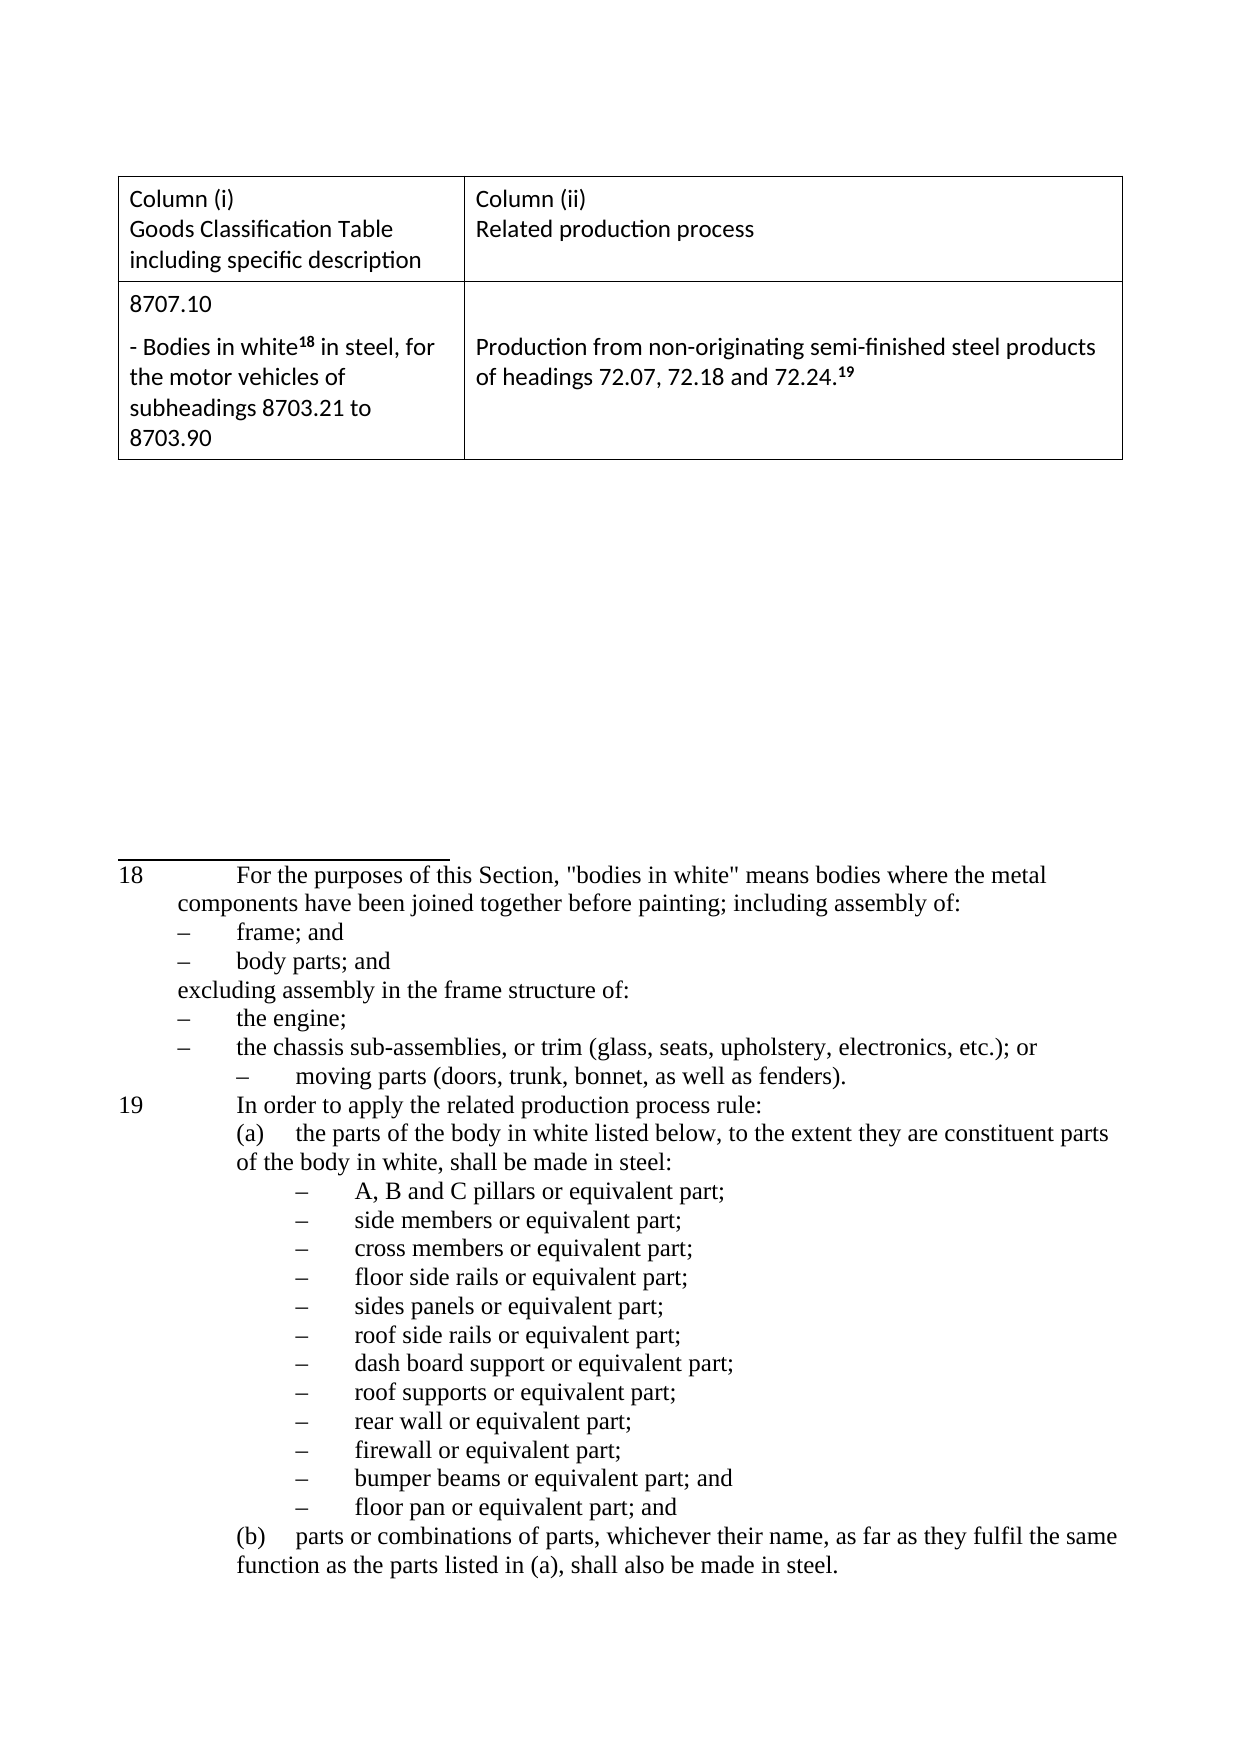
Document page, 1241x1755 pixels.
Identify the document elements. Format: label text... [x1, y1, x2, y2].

table_cell Production from non-originating semi-finished steel products of headings 72.07, 72.18 and 72.24. [465, 282, 1122, 459]
table_header Column (ii) Related production process [465, 177, 1122, 281]
table_header Column (i) Goods Classification Table including specific description [119, 177, 464, 281]
table_cell 8707.10 - Bodies in white in steel, for the motor vehicles of subheadings 8703.21 to 8703.90 [119, 282, 464, 459]
